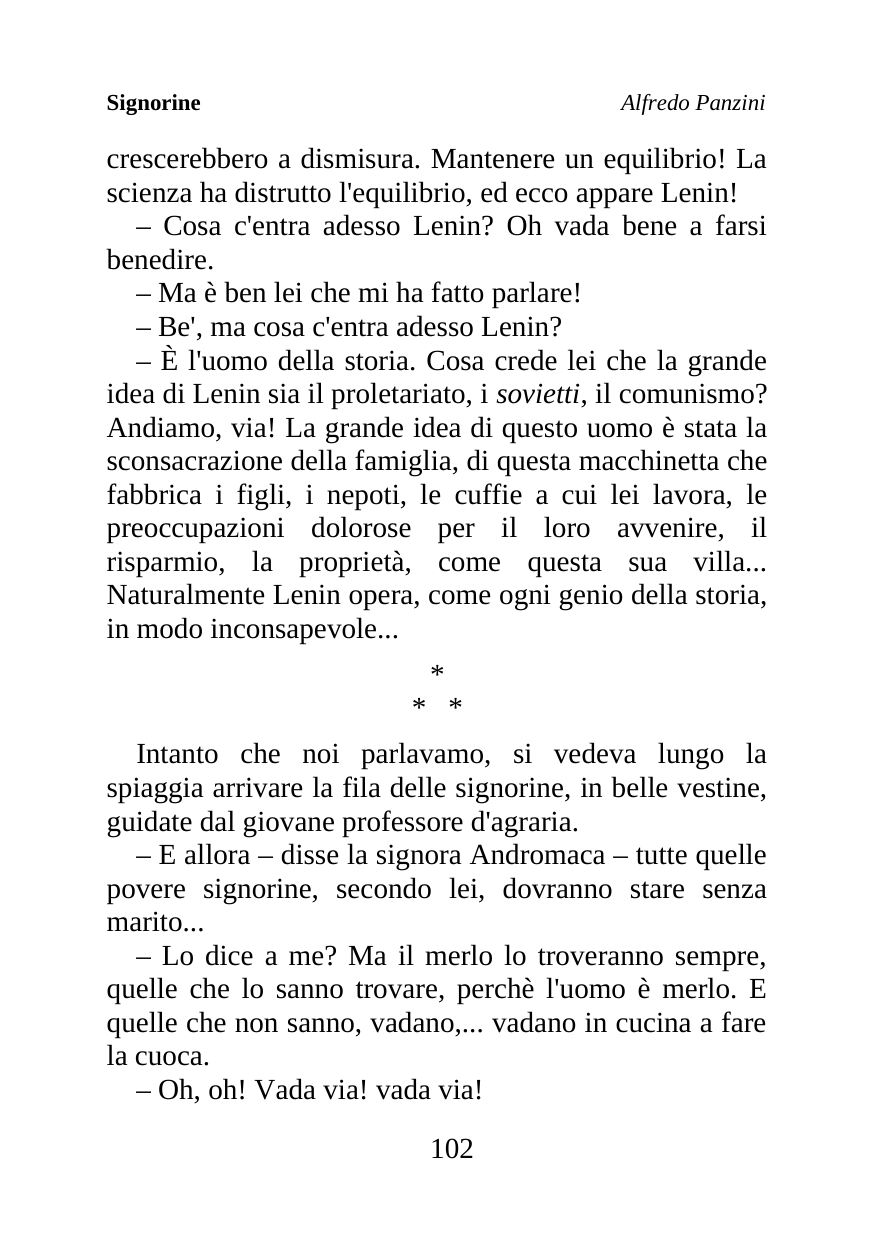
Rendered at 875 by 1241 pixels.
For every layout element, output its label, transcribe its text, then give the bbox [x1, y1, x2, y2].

text Intanto che noi parlavamo, si vedeva lungo la spiaggia arrivare la fila delle signorine, in belle vestine, guidate dal giovane professore d'agraria. [106, 737, 768, 837]
text – Cosa c'entra adesso Lenin? Oh vada bene a farsi benedire. [106, 208, 768, 276]
text – Ma è ben lei che mi ha fatto parlare! [106, 276, 768, 309]
text – Oh, oh! Vada via! vada via! [106, 1072, 768, 1106]
text – Lo dice a me? Ma il merlo lo troveranno sempre, quelle che lo sanno trovare, perchè l'uomo è merlo. E quelle che non sanno, vadano,... vadano in cucina a fare la cuoca. [106, 938, 768, 1072]
text * * * [106, 657, 768, 724]
text crescerebbero a dismisura. Mantenere un equilibrio! La scienza ha distrutto l'equilibrio, ed ecco appare Lenin! [106, 141, 768, 208]
text – Be', ma cosa c'entra adesso Lenin? [106, 309, 768, 343]
text – E allora – disse la signora Andromaca – tutte quelle povere signorine, secondo lei, dovranno stare senza marito... [106, 837, 768, 938]
text – È l'uomo della storia. Cosa crede lei che la grande idea di Lenin sia il proletariato, i sovietti, il comunismo? Andiamo, via! La grande idea di questo uomo è stata la sconsacrazione della famiglia, di questa macchinetta che fabbrica i figli, i nepoti, le cuffie a cui lei lavora, le preoccupazioni dolorose per il loro avvenire, il risparmio, la proprietà, come questa sua villa... Naturalmente Lenin opera, come ogni genio della storia, in modo inconsapevole... [106, 343, 768, 644]
